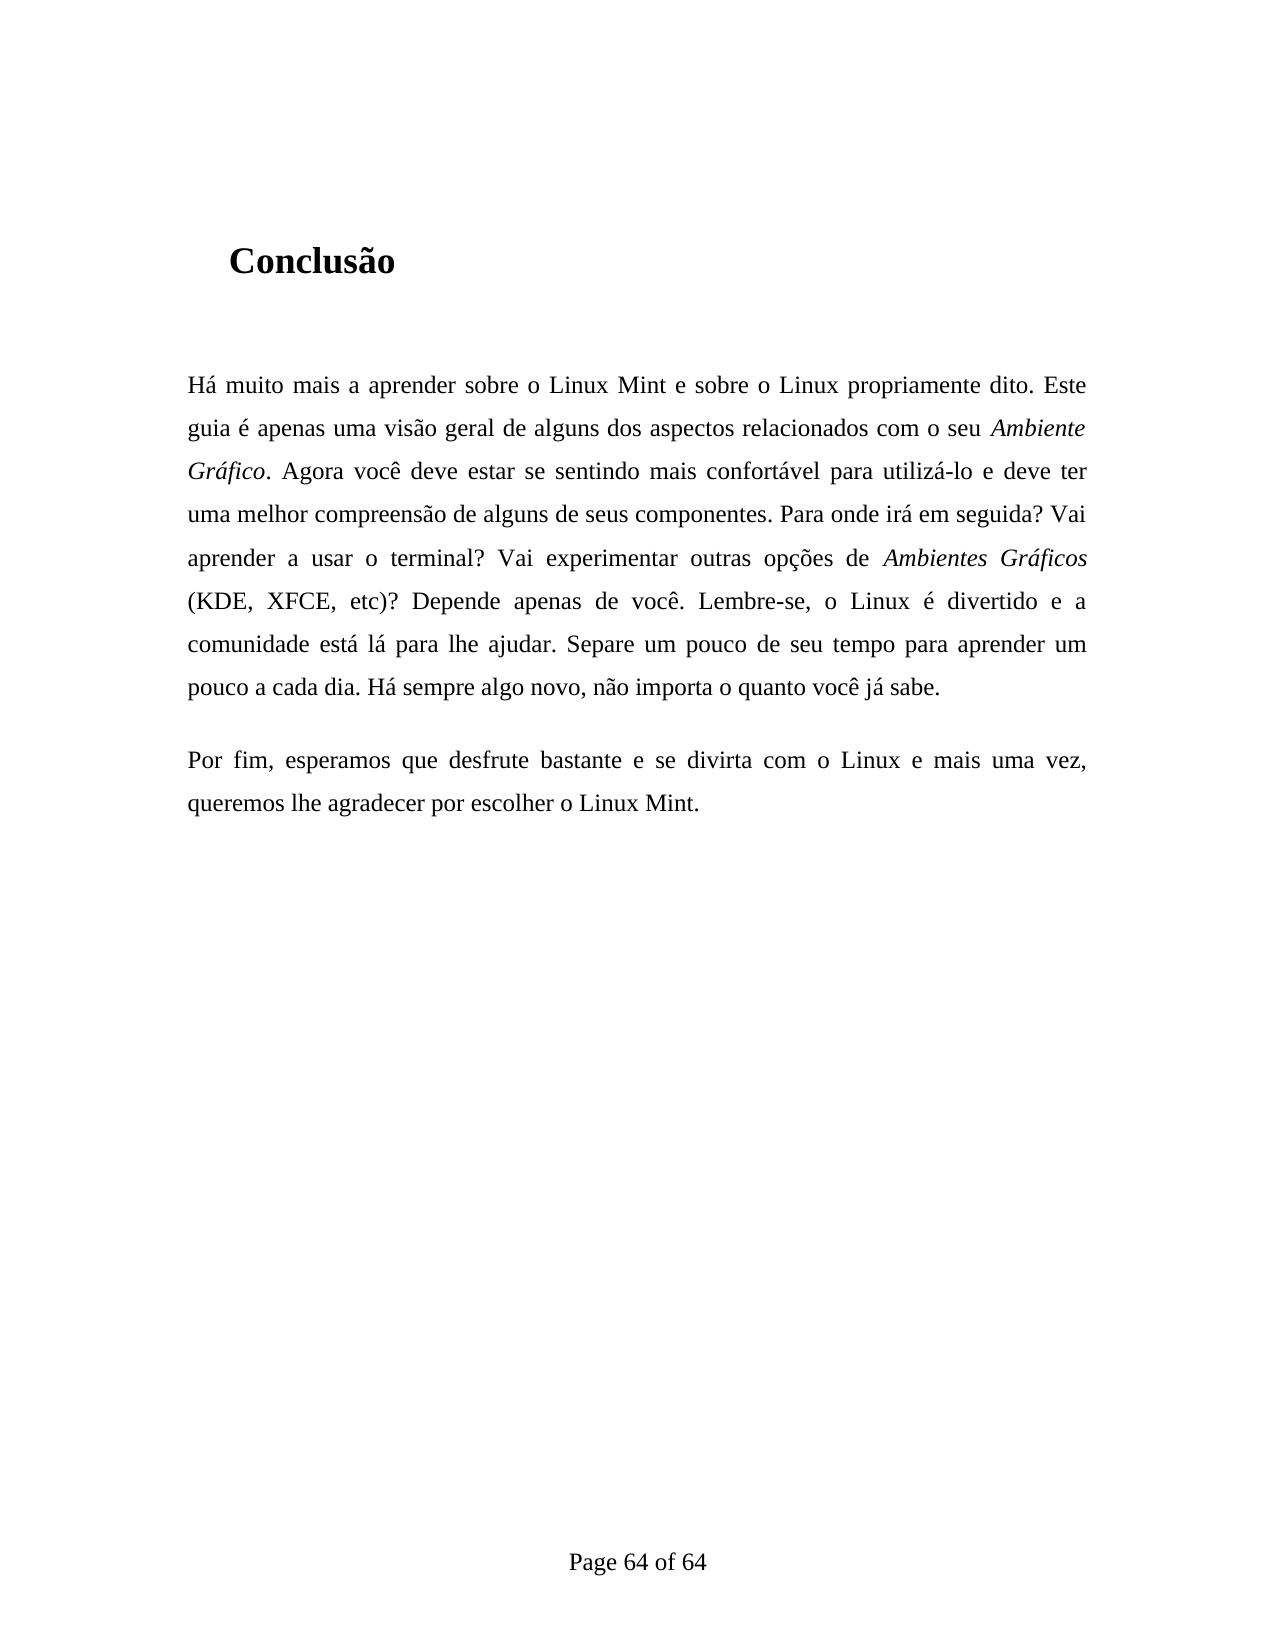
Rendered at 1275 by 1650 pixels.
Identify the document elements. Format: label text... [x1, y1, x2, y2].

text Há muito mais a aprender sobre o Linux Mint e sobre o Linux propriamente dito. Este guia é apenas uma visão geral de alguns dos aspectos relacionados com o seu Ambiente Gráfico. Agora você deve estar se sentindo mais confortável para utilizá-lo e deve ter uma melhor compreensão de alguns de seus componentes. Para onde irá em seguida? Vai aprender a usar o terminal? Vai experimentar outras opções de Ambientes Gráficos (KDE, XFCE, etc)? Depende apenas de você. Lembre-se, o Linux é divertido e a comunidade está lá para lhe ajudar. Separe um pouco de seu tempo para aprender um pouco a cada dia. Há sempre algo novo, não importa o quanto você já sabe. [187, 370, 1087, 701]
text Por fim, esperamos que desfrute bastante e se divirta com o Linux e mais uma vez, queremos lhe agradecer por escolher o Linux Mint. [187, 745, 1087, 817]
subtitle Conclusão [187, 238, 1087, 282]
